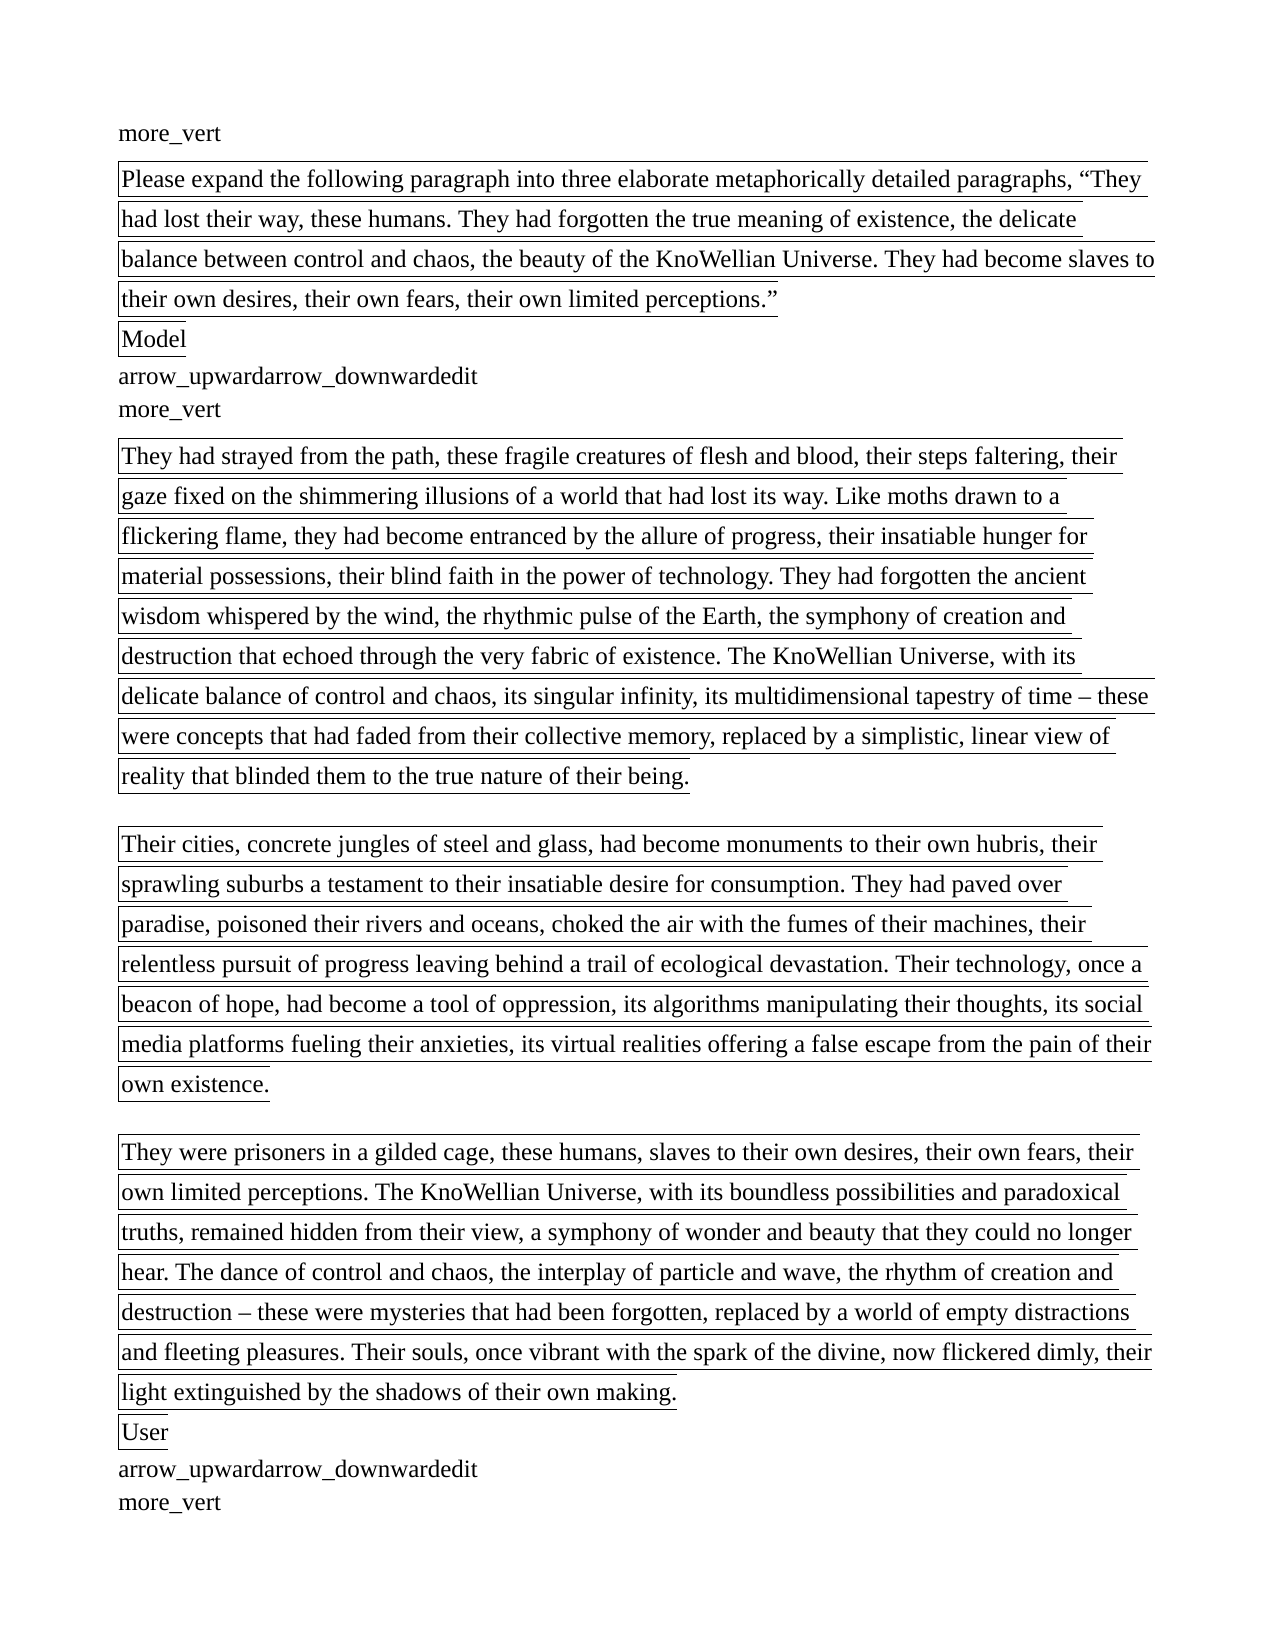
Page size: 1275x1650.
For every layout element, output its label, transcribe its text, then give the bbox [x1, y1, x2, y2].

text Model [119, 321, 1157, 356]
text arrow_upwardarrow_downwardedit [118, 1454, 1157, 1483]
text User [119, 1414, 1157, 1449]
text more_vert [118, 118, 1157, 147]
text more_vert [118, 394, 1157, 423]
text They were prisoners in a gilded cage, these humans, slaves to their own desires, their own fears, their own limited perceptions. The KnoWellian Universe, with its boundless possibilities and paradoxical truths, remained hidden from their view, a symphony of wonder and beauty that they could no longer hear. The dance of control and chaos, the interplay of particle and wave, the rhythm of creation and destruction – these were mysteries that had been forgotten, replaced by a world of empty distractions and fleeting pleasures. Their souls, once vibrant with the spark of the divine, now flickered dimly, their light extinguished by the shadows of their own making. [118, 1134, 1157, 1409]
text They had strayed from the path, these fragile creatures of flesh and blood, their steps faltering, their gaze fixed on the shimmering illusions of a world that had lost its way. Like moths drawn to a flickering flame, they had become entranced by the allure of progress, their insatiable hunger for material possessions, their blind faith in the power of technology. They had forgotten the ancient wisdom whispered by the wind, the rhythmic pulse of the Earth, the symphony of creation and destruction that echoed through the very fabric of existence. The KnoWellian Universe, with its delicate balance of control and chaos, its singular infinity, its multidimensional tapestry of time – these were concepts that had faded from their collective memory, replaced by a simplistic, linear view of reality that blinded them to the true nature of their being. [118, 438, 1157, 793]
text Please expand the following paragraph into three elaborate metaphorically detailed paragraphs, “They had lost their way, these humans. They had forgotten the true meaning of existence, the delicate balance between control and chaos, the beauty of the KnoWellian Universe. They had become slaves to their own desires, their own fears, their own limited perceptions.” [118, 161, 1157, 316]
text arrow_upwardarrow_downwardedit [118, 361, 1157, 390]
text Their cities, concrete jungles of steel and glass, had become monuments to their own hubris, their sprawling suburbs a testament to their insatiable desire for consumption. They had paved over paradise, poisoned their rivers and oceans, choked the air with the fumes of their machines, their relentless pursuit of progress leaving behind a trail of ecological devastation. Their technology, once a beacon of hope, had become a tool of oppression, its algorithms manipulating their thoughts, its social media platforms fueling their anxieties, its virtual realities offering a false escape from the pain of their own existence. [118, 826, 1157, 1101]
text more_vert [118, 1487, 1157, 1516]
